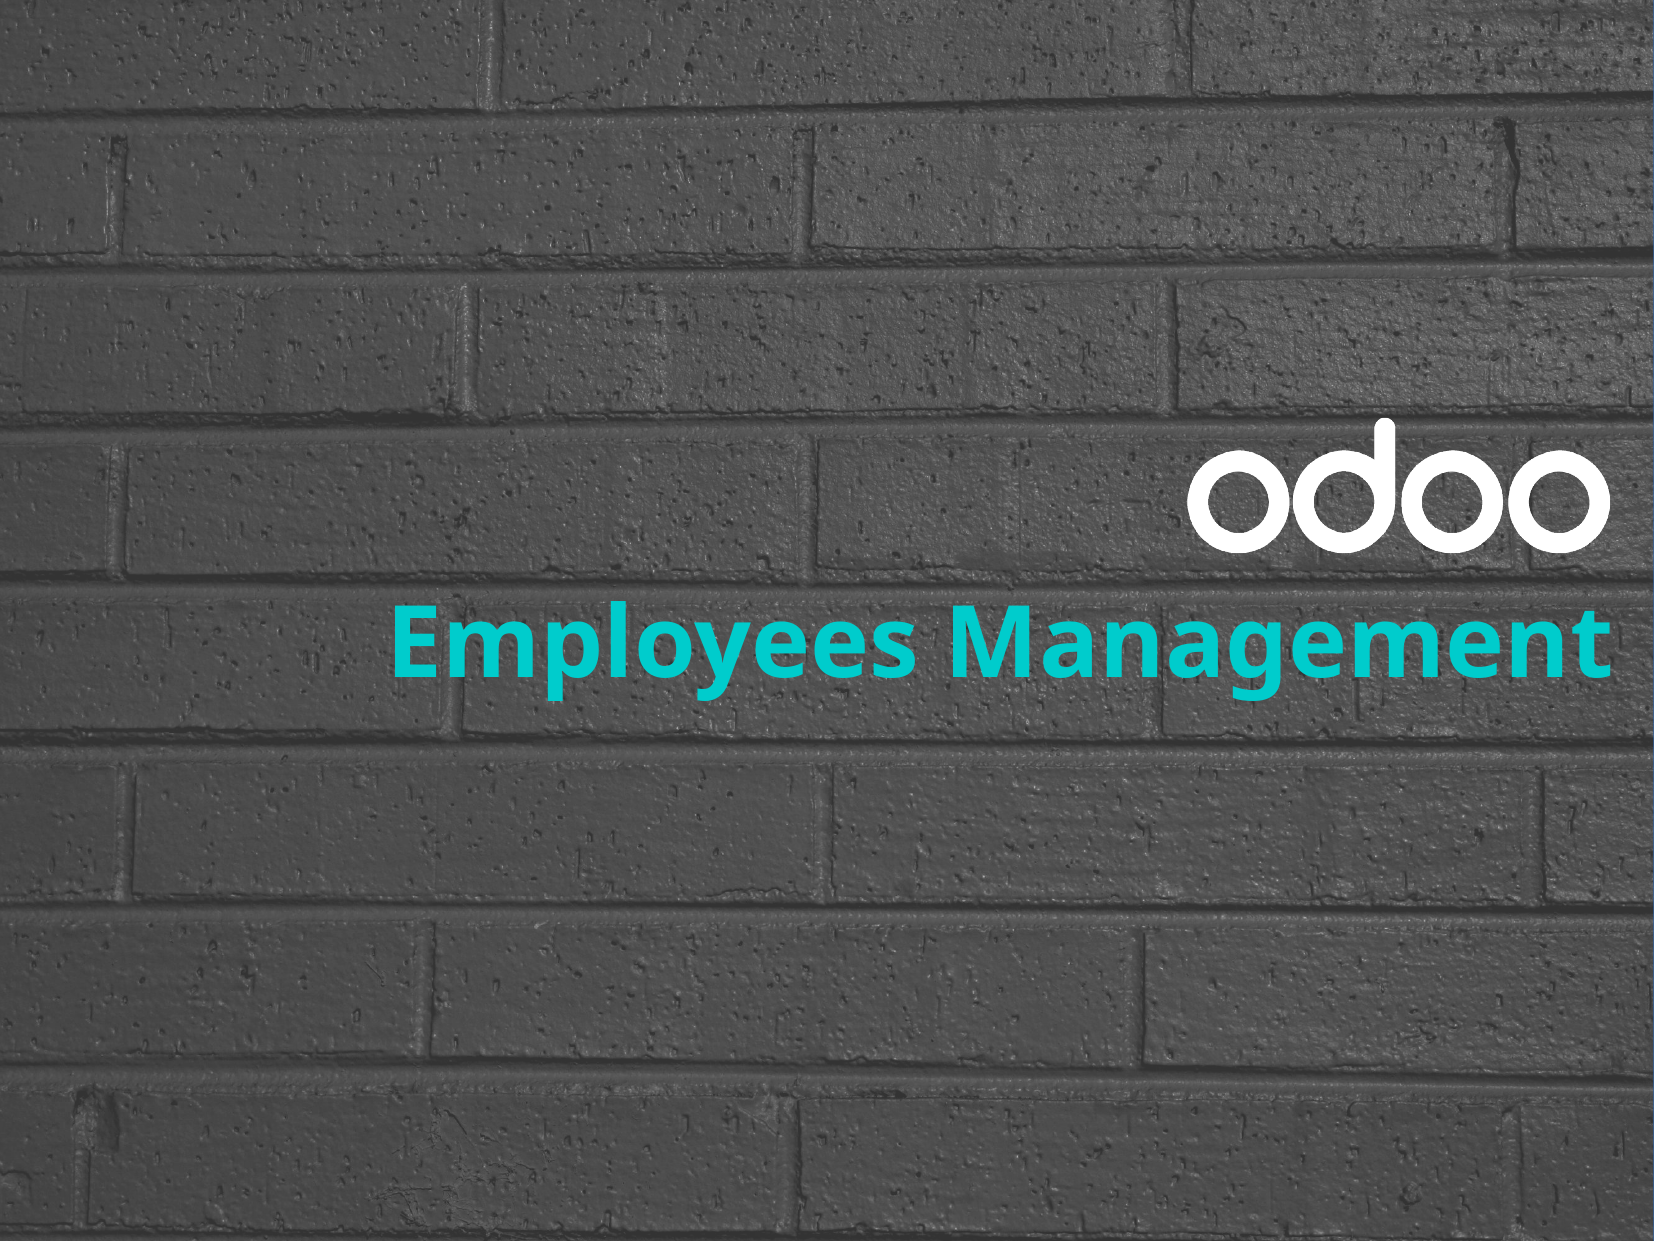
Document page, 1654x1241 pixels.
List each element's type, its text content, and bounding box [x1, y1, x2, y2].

picture [0, 0, 1654, 1241]
text_box Employees Management [35, 562, 1630, 845]
